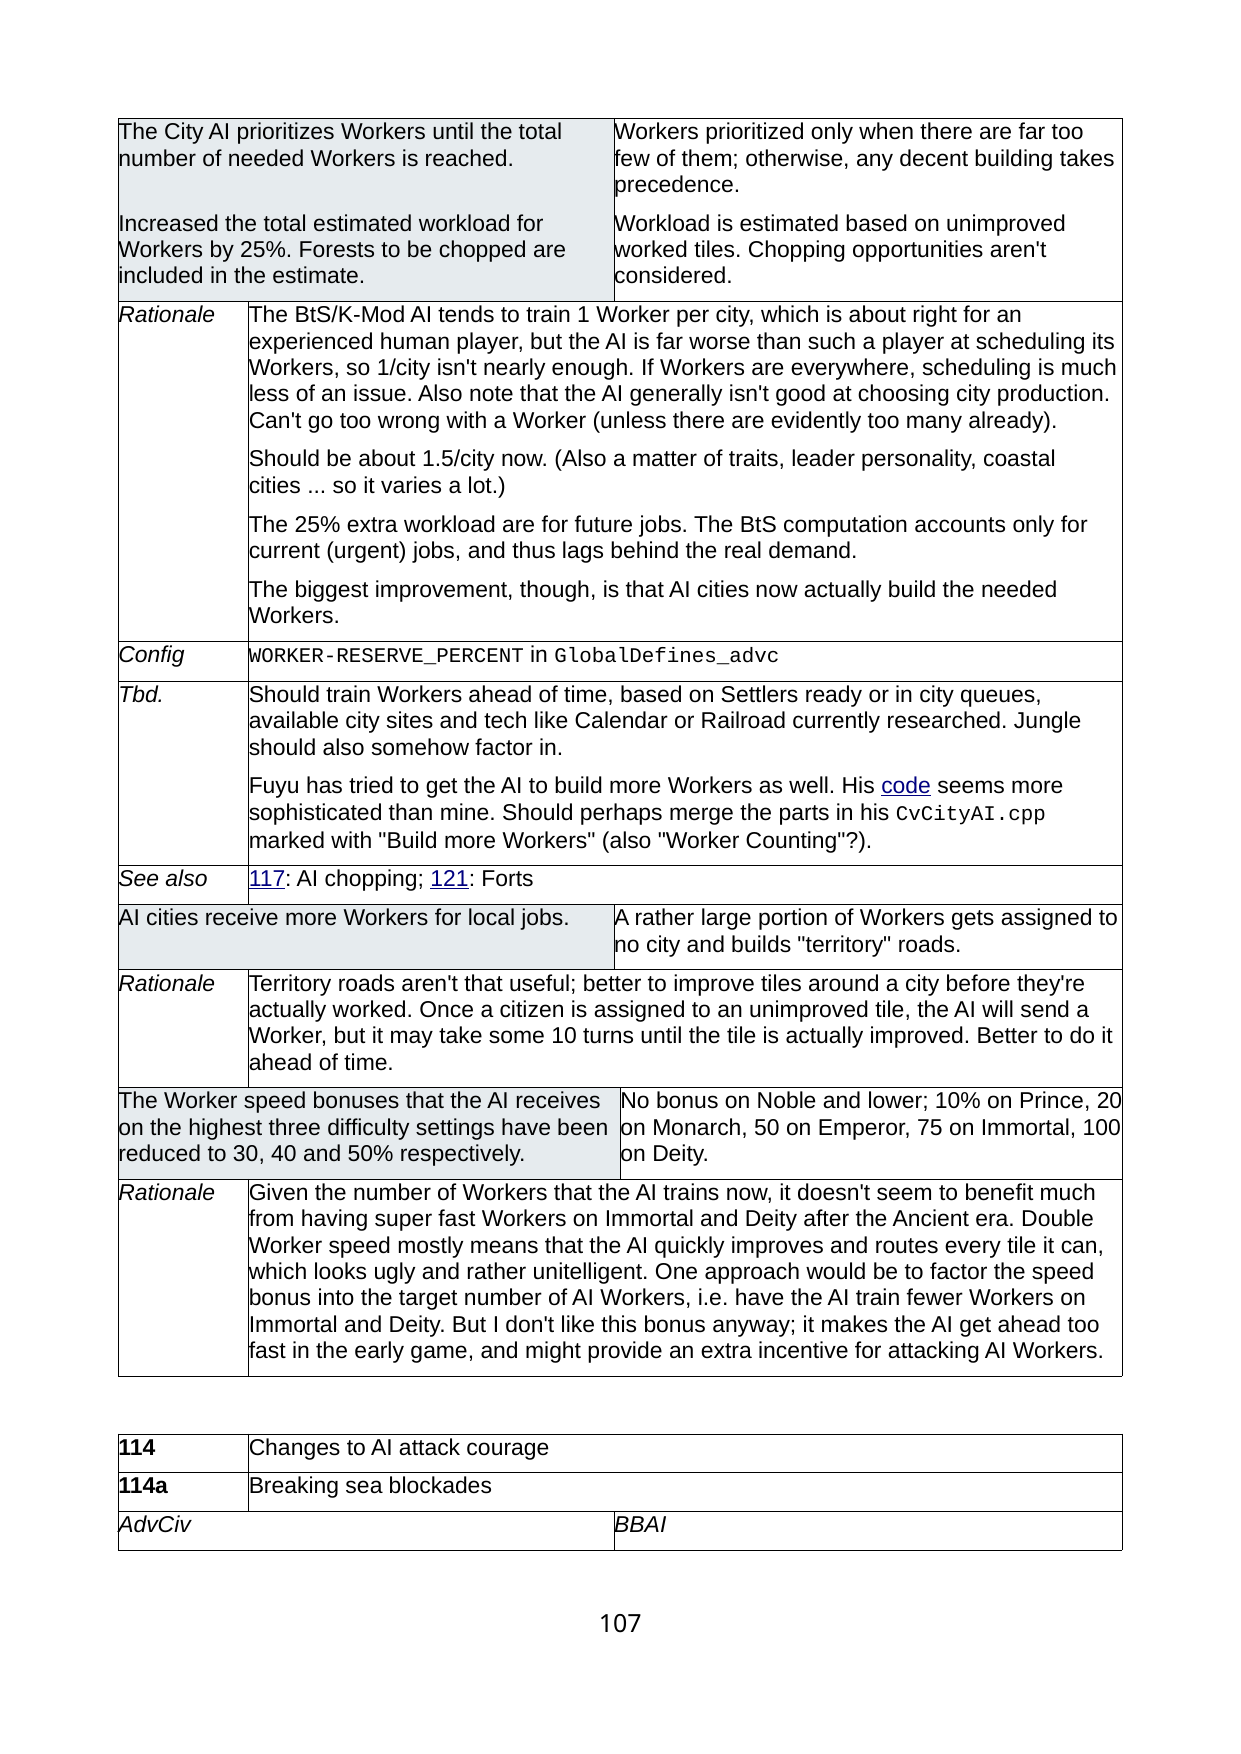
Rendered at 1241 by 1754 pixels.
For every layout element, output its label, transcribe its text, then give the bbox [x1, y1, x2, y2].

table_cell BBAI [615, 1512, 1122, 1550]
table_cell The City AI prioritizes Workers until the total number of needed Workers is reached. Increased the total estimated workload for Workers by 25%. Forests to be chopped are included in the estimate. [119, 119, 614, 301]
table_cell WORKER-RESERVE_PERCENT in GlobalDefines_advc [249, 642, 1122, 681]
table_cell Workers prioritized only when there are far too few of them; otherwise, any decent building takes precedence. Workload is estimated based on unimproved worked tiles. Chopping opportunities aren't considered. [615, 119, 1122, 301]
table_cell Rationale [119, 302, 248, 641]
table_cell Tbd. [119, 682, 248, 865]
table_cell No bonus on Noble and lower; 10% on Prince, 20 on Monarch, 50 on Emperor, 75 on Immortal, 100 on Deity. [621, 1088, 1122, 1179]
table_cell AI cities receive more Workers for local jobs. [119, 905, 614, 969]
table_cell See also [119, 866, 248, 904]
table_cell AdvCiv [119, 1512, 614, 1550]
table_header Changes to AI attack courage [249, 1435, 1122, 1472]
table_cell Territory roads aren't that useful; better to improve tiles around a city before they're actually worked. Once a citizen is assigned to an unimproved tile, the AI will send a Worker, but it may take some 10 turns until the tile is actually improved. Better to do it ahead of time. [249, 970, 1122, 1087]
table_cell Breaking sea blockades [249, 1473, 1122, 1511]
table_cell Rationale [119, 970, 248, 1087]
table_cell Config [119, 642, 248, 681]
table_cell The Worker speed bonuses that the AI receives on the highest three difficulty settings have been reduced to 30, 40 and 50% respectively. [119, 1088, 620, 1179]
table_cell 114a [119, 1473, 248, 1511]
table_cell A rather large portion of Workers gets assigned to no city and builds "territory" roads. [615, 905, 1122, 969]
table_header 114 [119, 1435, 248, 1472]
table_cell Rationale [119, 1180, 248, 1376]
table_cell Should train Workers ahead of time, based on Settlers ready or in city queues, available city sites and tech like Calendar or Railroad currently researched. Jungle should also somehow factor in. Fuyu has tried to get the AI to build more Workers as well. His code seems more sophisticated than mine. Should perhaps merge the parts in his CvCityAI.cpp marked with "Build more Workers" (also "Worker Counting"?). [249, 682, 1122, 865]
table_cell Given the number of Workers that the AI trains now, it doesn't seem to benefit much from having super fast Workers on Immortal and Deity after the Ancient era. Double Worker speed mostly means that the AI quickly improves and routes every tile it can, which looks ugly and rather unitelligent. One approach would be to factor the speed bonus into the target number of AI Workers, i.e. have the AI train fewer Workers on Immortal and Deity. But I don't like this bonus anyway; it makes the AI get ahead too fast in the early game, and might provide an extra incentive for attacking AI Workers. [249, 1180, 1122, 1376]
table_cell The BtS/K-Mod AI tends to train 1 Worker per city, which is about right for an experienced human player, but the AI is far worse than such a player at scheduling its Workers, so 1/city isn't nearly enough. If Workers are everywhere, scheduling is much less of an issue. Also note that the AI generally isn't good at choosing city production. Can't go too wrong with a Worker (unless there are evidently too many already). Should be about 1.5/city now. (Also a matter of traits, leader personality, coastal cities ... so it varies a lot.) The 25% extra workload are for future jobs. The BtS computation accounts only for current (urgent) jobs, and thus lags behind the real demand. The biggest improvement, though, is that AI cities now actually build the needed Workers. [249, 302, 1122, 641]
table_cell 117: AI chopping; 121: Forts [249, 866, 1122, 904]
